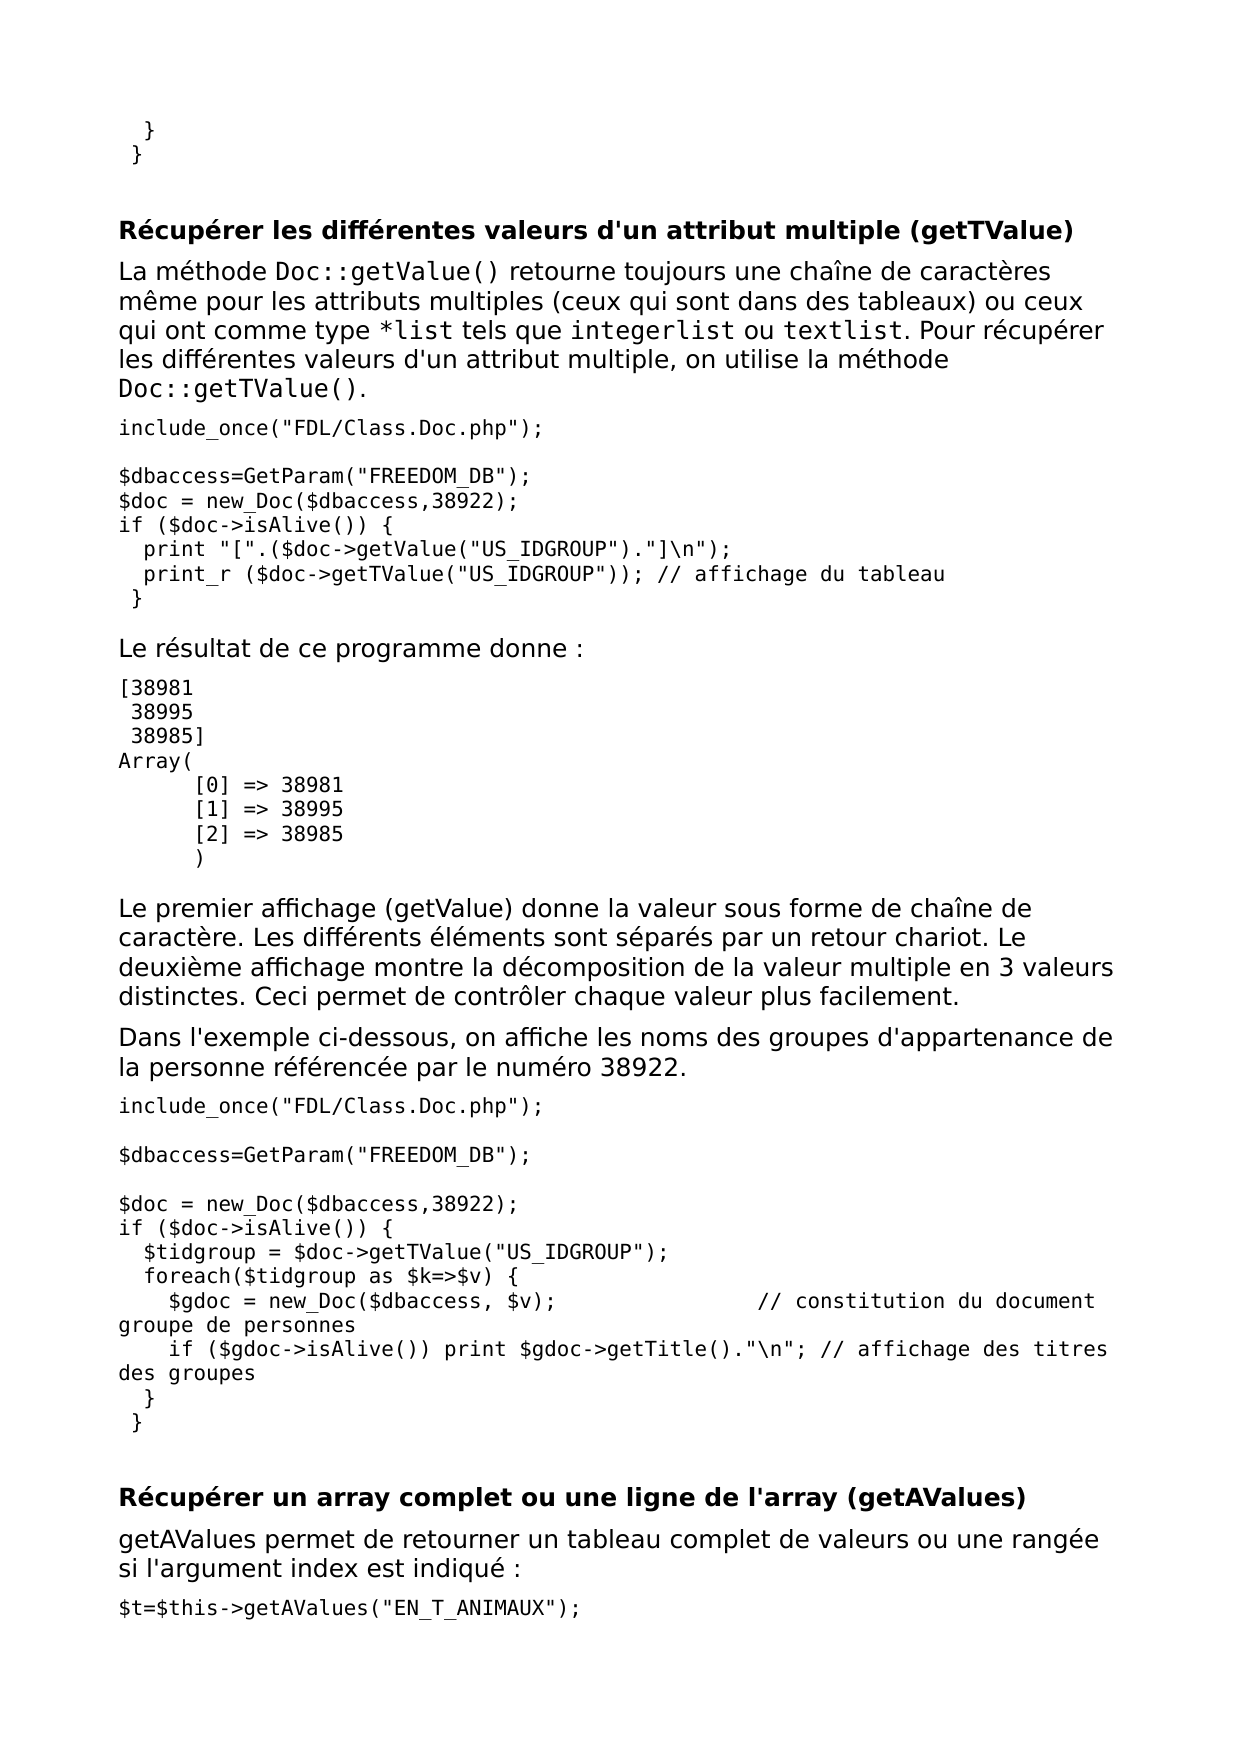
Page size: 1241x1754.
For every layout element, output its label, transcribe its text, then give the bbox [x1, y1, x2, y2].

text } } [118, 118, 1122, 191]
text include_once("FDL/Class.Doc.php"); $dbaccess=GetParam("FREEDOM_DB"); $doc = new_Doc($dbaccess,38922); if ($doc->isAlive()) { $tidgroup = $doc->getTValue("US_IDGROUP"); foreach($tidgroup as $k=>$v) { $gdoc = new_Doc($dbaccess, $v); // constitution du document groupe de personnes if ($gdoc->isAlive()) print $gdoc->getTitle()."\n"; // affichage des titres des groupes } } [118, 1094, 1122, 1458]
text getAValues permet de retourner un tableau complet de valeurs ou une rangée si l'argument index est indiqué : [118, 1525, 1122, 1583]
subtitle Récupérer un array complet ou une ligne de l'array (getAValues) [118, 1483, 1122, 1513]
text La méthode Doc::getValue() retourne toujours une chaîne de caractères même pour les attributs multiples (ceux qui sont dans des tableaux) ou ceux qui ont comme type *list tels que integerlist ou textlist. Pour récupérer les différentes valeurs d'un attribut multiple, on utilise la méthode Doc::getTValue(). [118, 258, 1122, 403]
text Dans l'exemple ci-dessous, on affiche les noms des groupes d'appartenance de la personne référencée par le numéro 38922. [118, 1024, 1122, 1082]
text include_once("FDL/Class.Doc.php"); $dbaccess=GetParam("FREEDOM_DB"); $doc = new_Doc($dbaccess,38922); if ($doc->isAlive()) { print "[".($doc->getValue("US_IDGROUP")."]\n"); print_r ($doc->getTValue("US_IDGROUP")); // affichage du tableau } [118, 416, 1122, 634]
text $t=$this->getAValues("EN_T_ANIMAUX"); [118, 1596, 1122, 1620]
subtitle Récupérer les différentes valeurs d'un attribut multiple (getTValue) [118, 216, 1122, 245]
text Le premier affichage (getValue) donne la valeur sous forme de chaîne de caractère. Les différents éléments sont séparés par un retour chariot. Le deuxième affichage montre la décomposition de la valeur multiple en 3 valeurs distinctes. Ceci permet de contrôler chaque valeur plus facilement. [118, 894, 1122, 1011]
text Le résultat de ce programme donne : [118, 634, 1122, 663]
text [38981 38995 38985] Array( [0] => 38981 [1] => 38995 [2] => 38985 ) [118, 676, 1122, 894]
